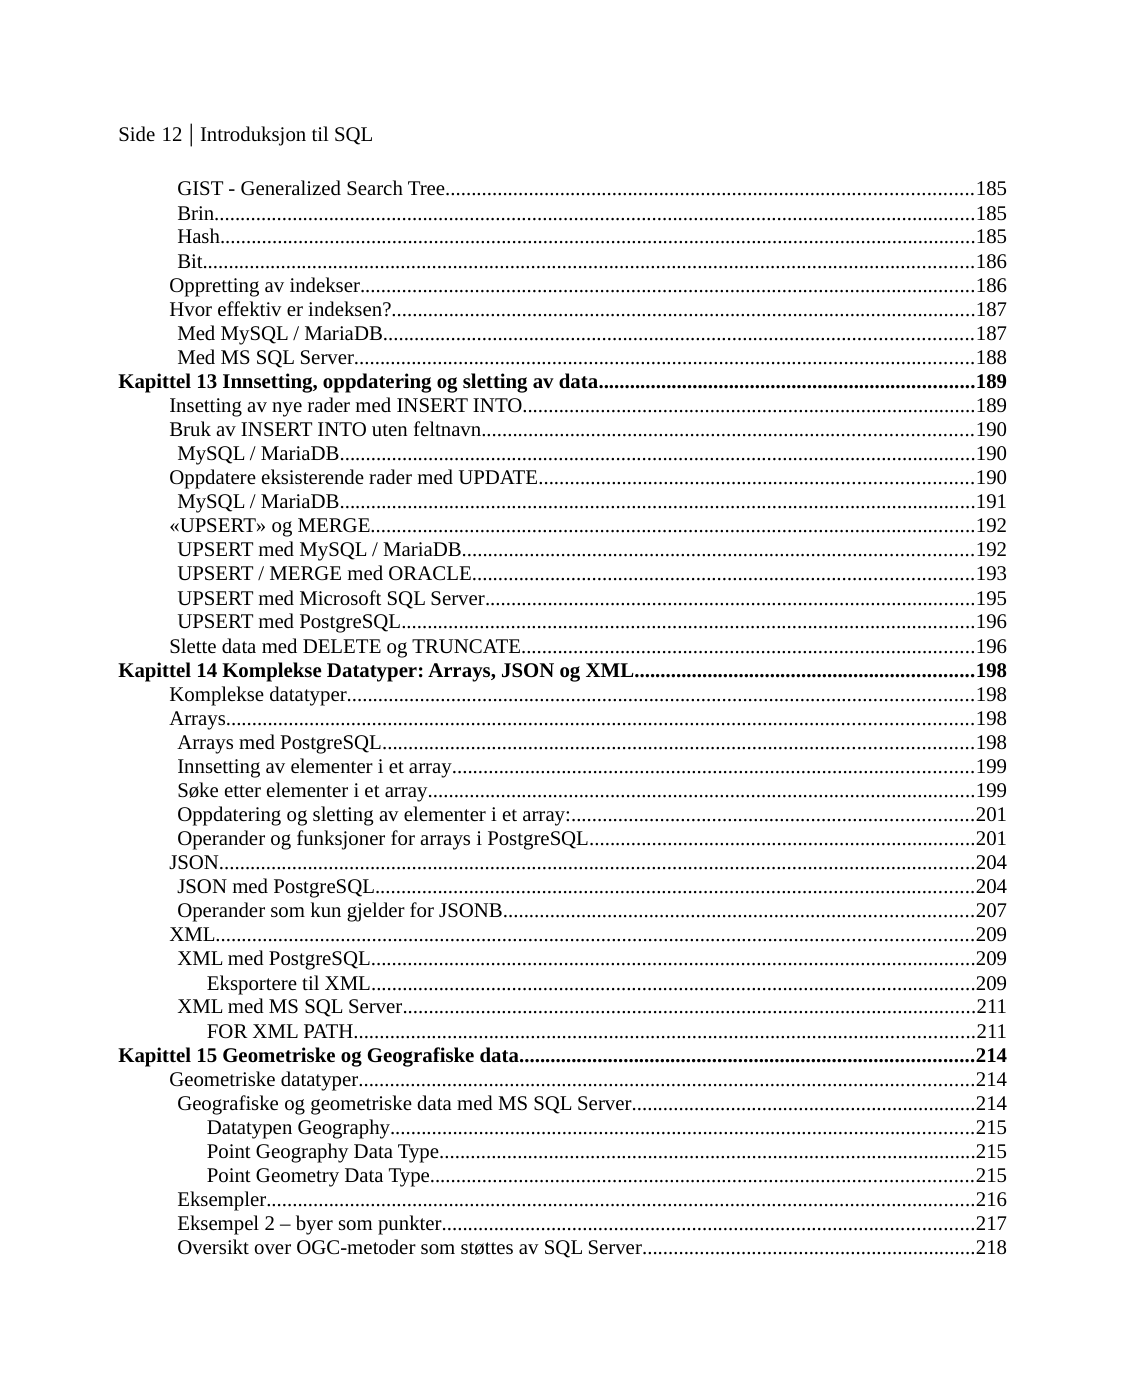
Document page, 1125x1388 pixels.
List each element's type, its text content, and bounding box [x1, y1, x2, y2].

text  Arrays 198 [148, 706, 1007, 730]
text Eksportere til XML 209 [207, 970, 1007, 994]
text Datatypen Geography 215 [207, 1115, 1007, 1139]
text  «UPSERT» og MERGE 192 [148, 513, 1007, 537]
text UPSERT med MySQL / MariaDB 192 [177, 537, 1007, 561]
text MySQL / MariaDB 191 [177, 489, 1007, 513]
text  Slette data med DELETE og TRUNCATE 196 [148, 633, 1007, 658]
text  JSON 204 [148, 850, 1007, 874]
text Bit 186 [177, 248, 1007, 273]
text Hash 185 [177, 224, 1007, 248]
text Med MySQL / MariaDB 187 [177, 321, 1007, 345]
text Kapittel 14 Komplekse Datatyper: Arrays, JSON og XML 198 [118, 658, 1007, 682]
text UPSERT med Microsoft SQL Server 195 [177, 585, 1007, 609]
text Eksempler 216 [177, 1187, 1007, 1211]
text  Komplekse datatyper 198 [148, 682, 1007, 706]
text  Insetting av nye rader med INSERT INTO 189 [148, 393, 1007, 417]
text  Hvor effektiv er indeksen? 187 [148, 297, 1007, 321]
text Oversikt over OGC-metoder som støttes av SQL Server 218 [177, 1235, 1007, 1259]
text Operander og funksjoner for arrays i PostgreSQL 201 [177, 826, 1007, 850]
text Innsetting av elementer i et array 199 [177, 754, 1007, 778]
text FOR XML PATH 211 [207, 1018, 1007, 1043]
text Oppdatering og sletting av elementer i et array: 201 [177, 802, 1007, 826]
text Arrays med PostgreSQL 198 [177, 730, 1007, 754]
text Kapittel 15 Geometriske og Geografiske data 214 [118, 1043, 1007, 1067]
text MySQL / MariaDB 190 [177, 441, 1007, 465]
text Operander som kun gjelder for JSONB 207 [177, 898, 1007, 922]
text Point Geometry Data Type 215 [207, 1163, 1007, 1187]
text  Bruk av INSERT INTO uten feltnavn 190 [148, 417, 1007, 441]
text Geografiske og geometriske data med MS SQL Server 214 [177, 1091, 1007, 1115]
text XML med PostgreSQL 209 [177, 946, 1007, 970]
text UPSERT med PostgreSQL 196 [177, 609, 1007, 633]
text  Oppretting av indekser 186 [148, 273, 1007, 297]
text  Geometriske datatyper 214 [148, 1067, 1007, 1091]
text Kapittel 13 Innsetting, oppdatering og sletting av data 189 [118, 369, 1007, 393]
text Med MS SQL Server 188 [177, 345, 1007, 369]
text Point Geography Data Type 215 [207, 1139, 1007, 1163]
text  Oppdatere eksisterende rader med UPDATE 190 [148, 465, 1007, 489]
text Eksempel 2 – byer som punkter 217 [177, 1211, 1007, 1235]
text UPSERT / MERGE med ORACLE 193 [177, 561, 1007, 585]
text Brin 185 [177, 200, 1007, 224]
text XML med MS SQL Server 211 [177, 994, 1007, 1018]
text JSON med PostgreSQL 204 [177, 874, 1007, 898]
text Søke etter elementer i et array 199 [177, 778, 1007, 802]
text GIST - Generalized Search Tree 185 [177, 176, 1007, 200]
text  XML 209 [148, 922, 1007, 946]
